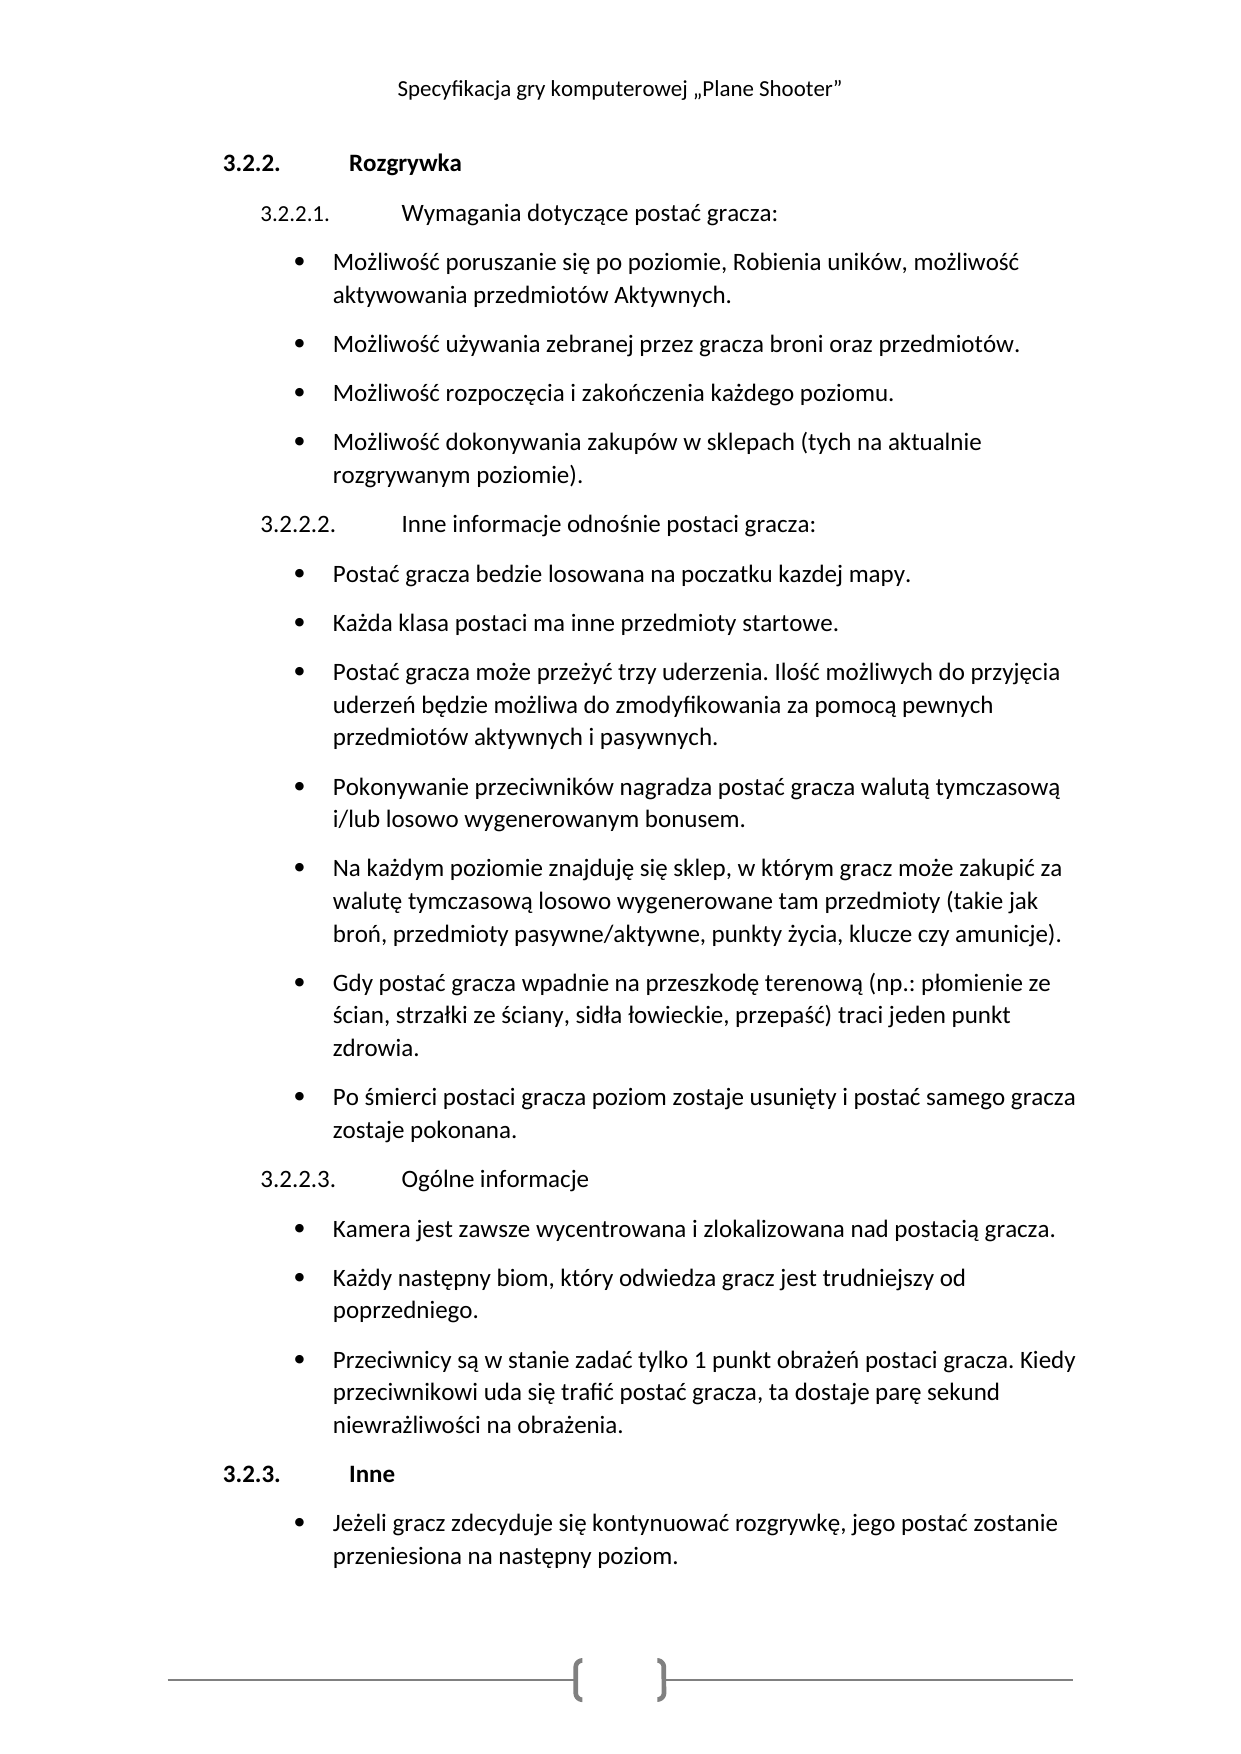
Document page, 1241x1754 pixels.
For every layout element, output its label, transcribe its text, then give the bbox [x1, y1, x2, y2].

list Rozgrywka [223, 148, 1093, 178]
list Możliwość rozpoczęcia i zakończenia każdego poziomu. [295, 377, 1093, 408]
list Każda klasa postaci ma inne przedmioty startowe. [295, 607, 1093, 637]
list Możliwość dokonywania zakupów w sklepach (tych na aktualnie rozgrywanym poziomie). [295, 427, 1093, 490]
list Postać gracza bedzie losowana na poczatku kazdej mapy. [295, 558, 1093, 588]
list Możliwość używania zebranej przez gracza broni oraz przedmiotów. [295, 328, 1093, 358]
list Każdy następny biom, który odwiedza gracz jest trudniejszy od poprzedniego. [295, 1262, 1093, 1325]
list Ogólne informacje [260, 1163, 1093, 1194]
list Jeżeli gracz zdecyduje się kontynuować rozgrywkę, jego postać zostanie przeniesiona na następny poziom. [295, 1508, 1093, 1571]
list Gdy postać gracza wpadnie na przeszkodę terenową (np.: płomienie ze ścian, strzałki ze ściany, sidła łowieckie, przepaść) traci jeden punkt zdrowia. [295, 967, 1093, 1063]
list Kamera jest zawsze wycentrowana i zlokalizowana nad postacią gracza. [295, 1213, 1093, 1243]
list Postać gracza może przeżyć trzy uderzenia. Ilość możliwych do przyjęcia uderzeń będzie możliwa do zmodyfikowania za pomocą pewnych przedmiotów aktywnych i pasywnych. [295, 656, 1093, 752]
list Przeciwnicy są w stanie zadać tylko 1 punkt obrażeń postaci gracza. Kiedy przeciwnikowi uda się trafić postać gracza, ta dostaje parę sekund niewrażliwości na obrażenia. [295, 1344, 1093, 1439]
list Inne informacje odnośnie postaci gracza: [260, 508, 1093, 539]
list Możliwość poruszanie się po poziomie, Robienia uników, możliwość aktywowania przedmiotów Aktywnych. [295, 246, 1093, 309]
list Pokonywanie przeciwników nagradza postać gracza walutą tymczasową i/lub losowo wygenerowanym bonusem. [295, 771, 1093, 834]
list Na każdym poziomie znajduję się sklep, w którym gracz może zakupić za walutę tymczasową losowo wygenerowane tam przedmioty (takie jak broń, przedmioty pasywne/aktywne, punkty życia, klucze czy amunicje). [295, 853, 1093, 948]
list Wymagania dotyczące postać gracza: [260, 197, 1093, 227]
list Inne [223, 1458, 1093, 1489]
list Po śmierci postaci gracza poziom zostaje usunięty i postać samego gracza zostaje pokonana. [295, 1082, 1093, 1145]
